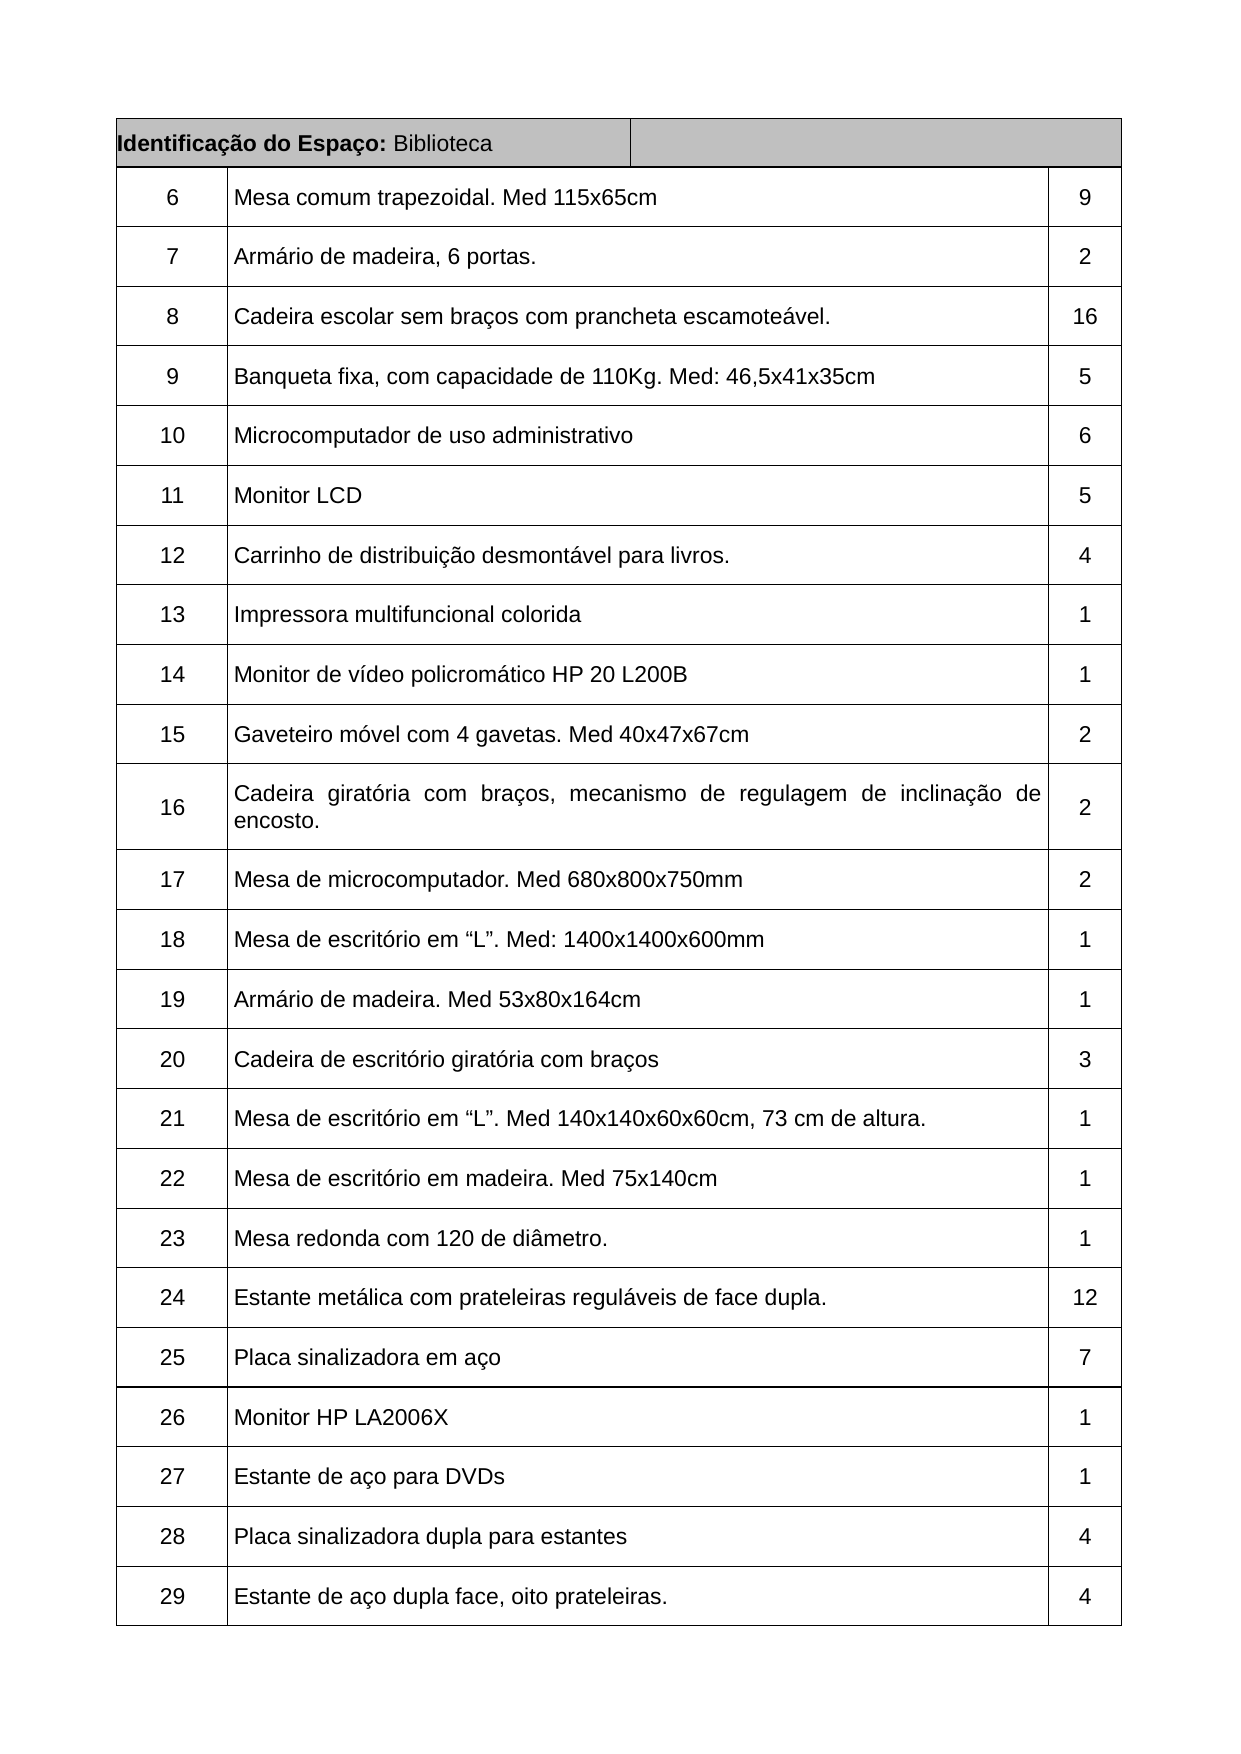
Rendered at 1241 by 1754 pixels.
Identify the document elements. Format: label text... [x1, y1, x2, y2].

table_cell Monitor de vídeo policromático HP 20 L200B [228, 645, 1048, 703]
table_cell 1 [1049, 1089, 1121, 1148]
table_cell 1 [1049, 1209, 1121, 1267]
table_cell 23 [117, 1209, 227, 1267]
table_cell 13 [117, 585, 227, 644]
table_cell 15 [117, 705, 227, 763]
table_cell Banqueta fixa, com capacidade de 110Kg. Med: 46,5x41x35cm [228, 346, 1048, 405]
table_cell 5 [1049, 346, 1121, 405]
table_header [631, 119, 1121, 166]
table_cell Placa sinalizadora dupla para estantes [228, 1507, 1048, 1566]
table_cell 1 [1049, 970, 1121, 1028]
table_cell 10 [117, 406, 227, 465]
table_cell 6 [117, 168, 227, 226]
table_cell Monitor HP LA2006X [228, 1388, 1048, 1446]
table_cell Gaveteiro móvel com 4 gavetas. Med 40x47x67cm [228, 705, 1048, 763]
table_cell 29 [117, 1567, 227, 1625]
table_cell 4 [1049, 1567, 1121, 1625]
table_cell 1 [1049, 1149, 1121, 1207]
table_cell Mesa de escritório em “L”. Med 140x140x60x60cm, 73 cm de altura. [228, 1089, 1048, 1148]
table_cell 7 [117, 227, 227, 286]
table_cell 11 [117, 466, 227, 524]
table_cell Armário de madeira, 6 portas. [228, 227, 1048, 286]
table_cell 14 [117, 645, 227, 703]
table_cell Monitor LCD [228, 466, 1048, 524]
table_cell Placa sinalizadora em aço [228, 1328, 1048, 1386]
table_cell 16 [1049, 287, 1121, 345]
table_cell 1 [1049, 910, 1121, 969]
table_cell 4 [1049, 526, 1121, 584]
table_cell 25 [117, 1328, 227, 1386]
table_cell Mesa comum trapezoidal. Med 115x65cm [228, 168, 1048, 226]
table_cell 16 [117, 764, 227, 849]
table_cell 1 [1049, 645, 1121, 703]
table_header Identificação do Espaço: Biblioteca [117, 119, 630, 166]
table_cell Estante de aço dupla face, oito prateleiras. [228, 1567, 1048, 1625]
table_cell 21 [117, 1089, 227, 1148]
table_cell 1 [1049, 585, 1121, 644]
table_cell Cadeira escolar sem braços com prancheta escamoteável. [228, 287, 1048, 345]
table_cell 9 [117, 346, 227, 405]
table_cell 12 [1049, 1268, 1121, 1327]
table_cell 7 [1049, 1328, 1121, 1386]
table_cell 1 [1049, 1447, 1121, 1506]
table_cell 12 [117, 526, 227, 584]
table_cell 2 [1049, 227, 1121, 286]
table_cell 19 [117, 970, 227, 1028]
table_cell Armário de madeira. Med 53x80x164cm [228, 970, 1048, 1028]
table_cell Impressora multifuncional colorida [228, 585, 1048, 644]
table_cell Estante de aço para DVDs [228, 1447, 1048, 1506]
table_cell Mesa de escritório em “L”. Med: 1400x1400x600mm [228, 910, 1048, 969]
table_cell Estante metálica com prateleiras reguláveis de face dupla. [228, 1268, 1048, 1327]
table_cell 28 [117, 1507, 227, 1566]
table_cell Carrinho de distribuição desmontável para livros. [228, 526, 1048, 584]
table_cell 1 [1049, 1388, 1121, 1446]
table_cell Mesa redonda com 120 de diâmetro. [228, 1209, 1048, 1267]
table_cell 24 [117, 1268, 227, 1327]
table_cell 17 [117, 850, 227, 909]
table_cell Cadeira de escritório giratória com braços [228, 1029, 1048, 1088]
table_cell 2 [1049, 764, 1121, 849]
table_cell 27 [117, 1447, 227, 1506]
table_cell 18 [117, 910, 227, 969]
table_cell Mesa de escritório em madeira. Med 75x140cm [228, 1149, 1048, 1207]
table_cell Cadeira giratória com braços, mecanismo de regulagem de inclinação de encosto. [228, 764, 1048, 849]
table_cell 4 [1049, 1507, 1121, 1566]
table_cell 6 [1049, 406, 1121, 465]
table_cell 26 [117, 1388, 227, 1446]
table_cell 2 [1049, 850, 1121, 909]
table_cell Mesa de microcomputador. Med 680x800x750mm [228, 850, 1048, 909]
table_cell 22 [117, 1149, 227, 1207]
table_cell Microcomputador de uso administrativo [228, 406, 1048, 465]
table_cell 3 [1049, 1029, 1121, 1088]
table_cell 20 [117, 1029, 227, 1088]
table_cell 8 [117, 287, 227, 345]
table_cell 2 [1049, 705, 1121, 763]
table_cell 9 [1049, 168, 1121, 226]
table_cell 5 [1049, 466, 1121, 524]
